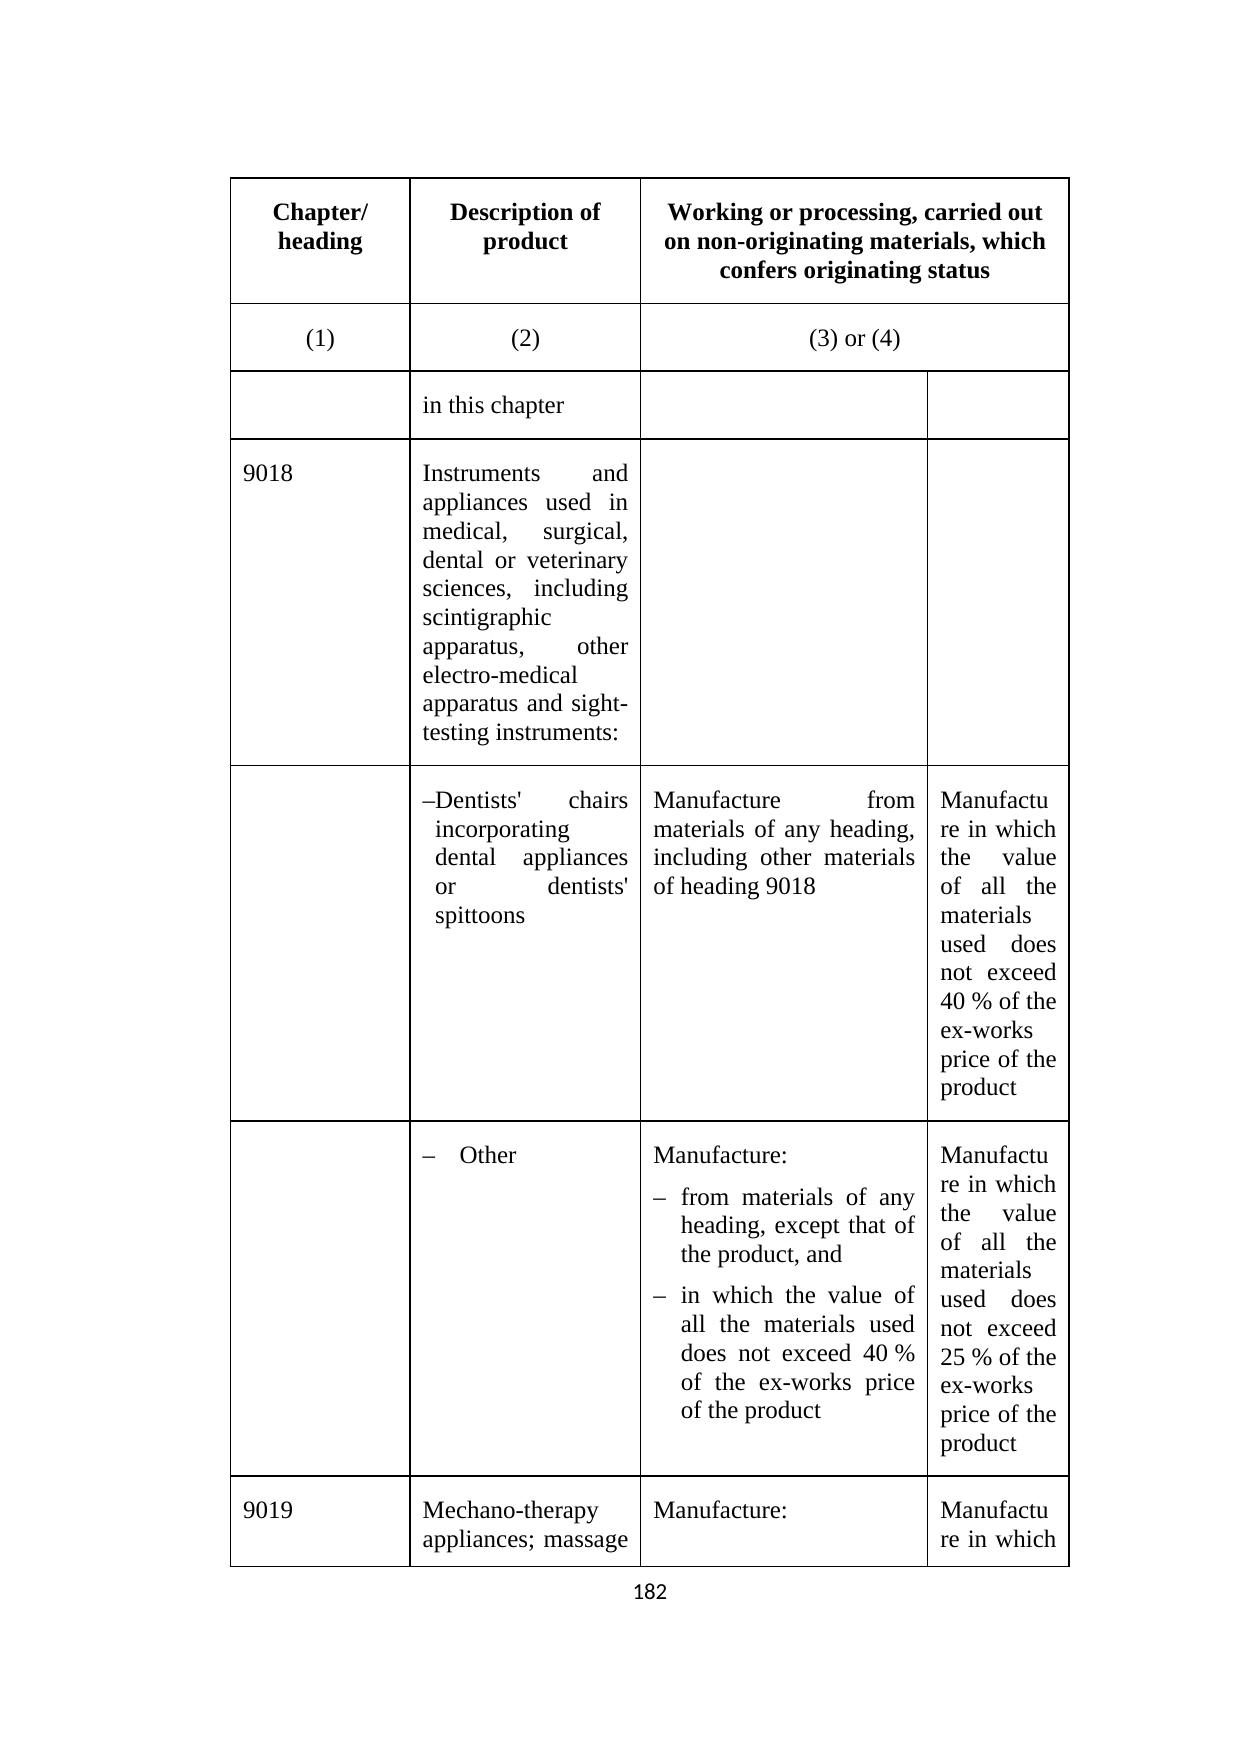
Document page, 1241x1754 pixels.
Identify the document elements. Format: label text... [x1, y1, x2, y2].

table_cell Instruments and appliances used in medical, surgical, dental or veterinary sciences, including scintigraphic apparatus, other electro-medical apparatus and sight-testing instruments: [411, 440, 640, 765]
table_header Description of product [411, 179, 640, 302]
table_cell Manufacture from materials of any heading, including other materials of heading 9018 [641, 766, 927, 1120]
table_cell Mechano-therapy appliances; massage [411, 1477, 640, 1566]
table_cell (2) [411, 304, 640, 370]
table_header – [653, 1175, 681, 1274]
table_cell [641, 372, 927, 438]
table_cell (3) or (4) [641, 304, 1068, 370]
table_cell in this chapter [411, 372, 640, 438]
table_header – [423, 1134, 459, 1175]
table_cell [411, 1122, 640, 1475]
table_cell Manufacture in which the value of all the materials used does not exceed 40 % of the ex-works price of the product [928, 766, 1068, 1120]
table_cell [231, 1122, 409, 1475]
table_header Other [459, 1134, 628, 1175]
table_cell [231, 766, 409, 1120]
table_cell – [653, 1274, 681, 1430]
table_header from materials of any heading, except that of the product, and [681, 1175, 915, 1274]
table_header – [423, 779, 435, 802]
table_header Chapter/ heading [231, 179, 409, 302]
table_cell Manufacture in which the value of all the materials used does not exceed 25 % of the ex-works price of the product [928, 1122, 1068, 1475]
table_cell Manufacture: [641, 1477, 927, 1566]
table_cell [928, 372, 1068, 438]
table_cell [411, 766, 640, 1120]
table_cell Manufacture: [641, 1122, 927, 1475]
table_cell [928, 440, 1068, 765]
table_header Working or processing, carried out on non-originating materials, which confers originating status [641, 179, 1068, 302]
table_cell 9019 [231, 1477, 409, 1566]
table_cell [231, 372, 409, 438]
table_cell (1) [231, 304, 409, 370]
table_cell in which the value of all the materials used does not exceed 40 % of the ex-works price of the product [681, 1274, 915, 1430]
table_header – [423, 803, 435, 935]
table_cell [641, 440, 927, 765]
table_cell Manufacture in which [928, 1477, 1068, 1566]
table_cell 9018 [231, 440, 409, 765]
table_header Dentists' chairs incorporating dental appliances or dentists' spittoons [435, 779, 628, 935]
